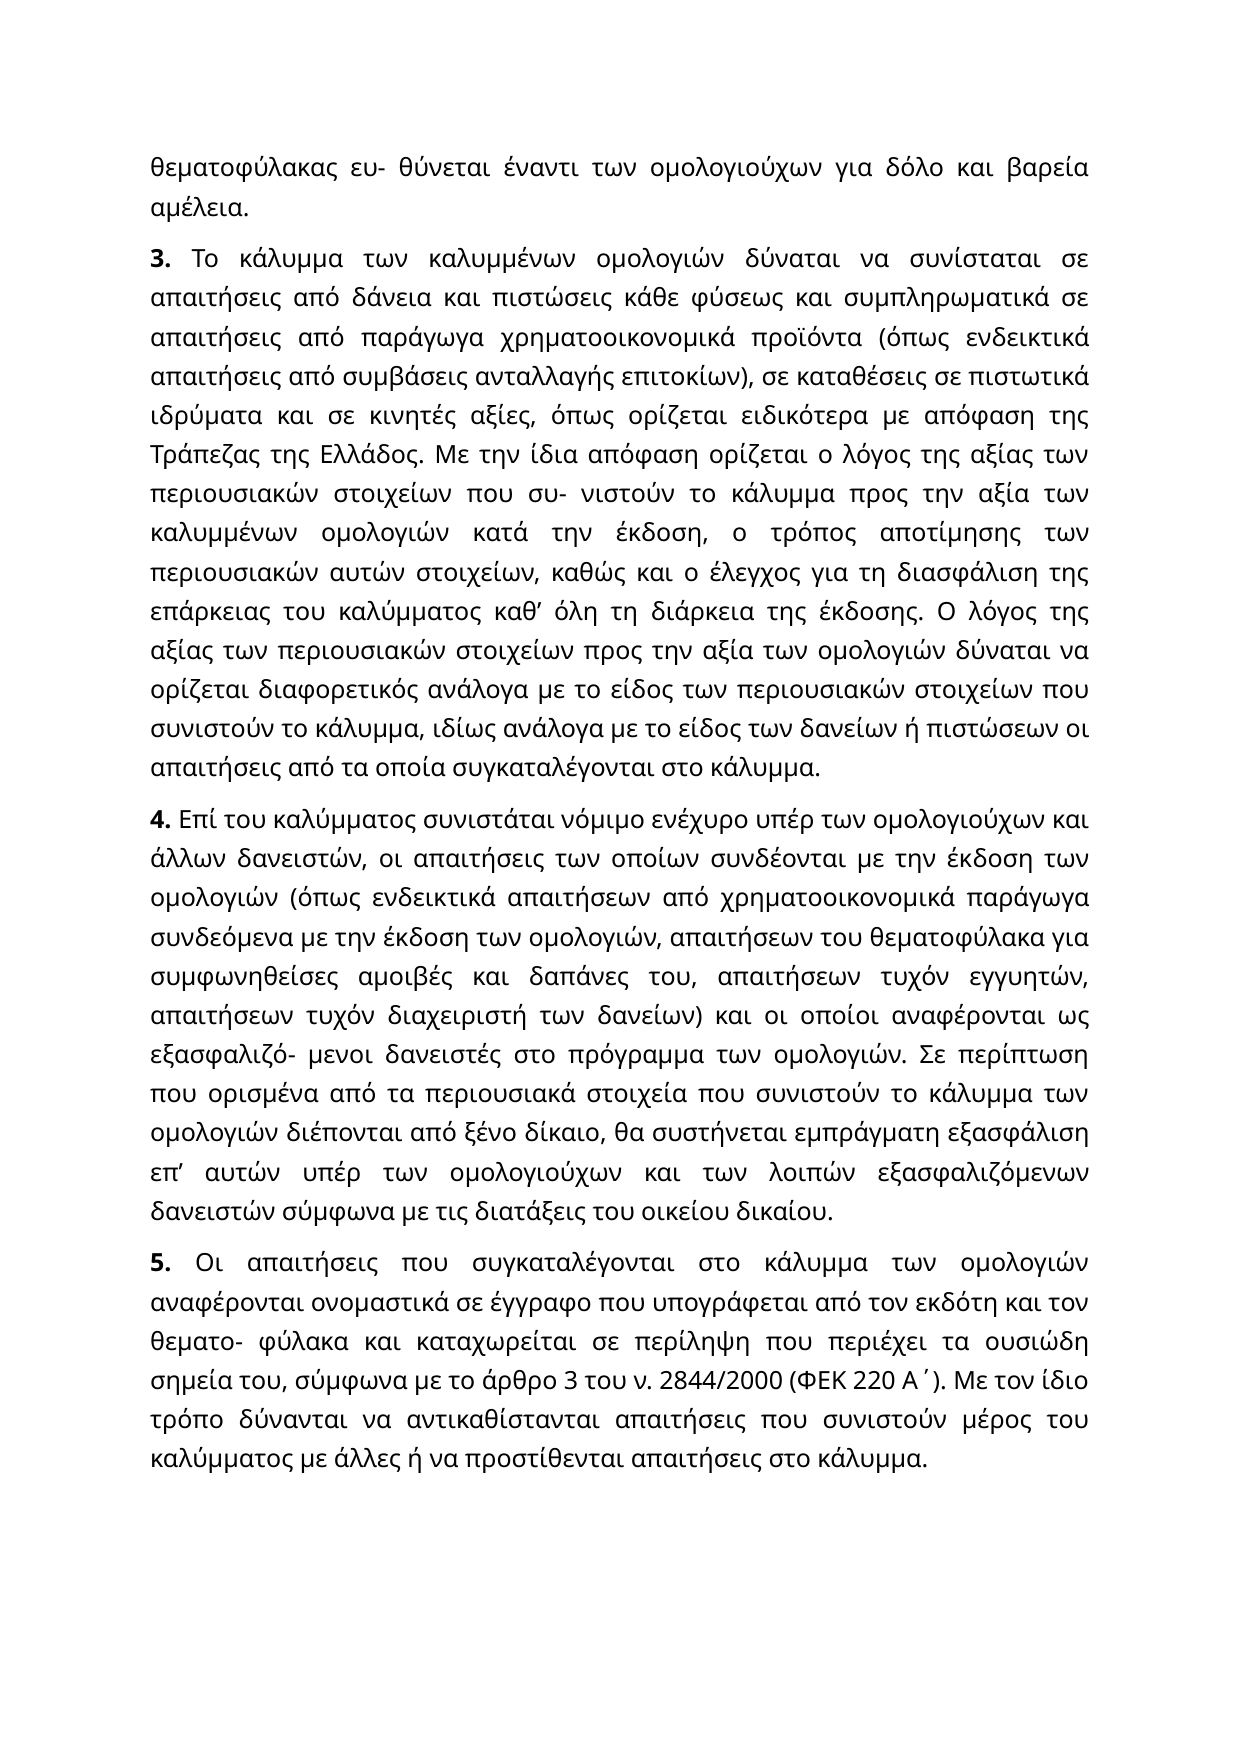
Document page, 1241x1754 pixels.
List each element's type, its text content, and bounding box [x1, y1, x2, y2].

text 4. Επί του καλύμματος συνιστάται νόμιμο ενέχυρο υπέρ των ομολογιούχων και άλλων δανειστών, οι απαιτήσεις των οποίων συνδέονται με την έκδοση των ομολογιών (όπως ενδεικτικά απαιτήσεων από χρηματοοικονομικά παράγωγα συνδεόμενα με την έκδοση των ομολογιών, απαιτήσεων του θεματοφύλακα για συμφωνηθείσες αμοιβές και δαπάνες του, απαιτήσεων τυχόν εγγυητών, απαιτήσεων τυχόν διαχειριστή των δανείων) και οι οποίοι αναφέρονται ως εξασφαλιζό- μενοι δανειστές στο πρόγραμμα των ομολογιών. Σε περίπτωση που ορισμένα από τα περιουσιακά στοιχεία που συνιστούν το κάλυμμα των ομολογιών διέπονται από ξένο δίκαιο, θα συστήνεται εμπράγματη εξασφάλιση επ’ αυτών υπέρ των ομολογιούχων και των λοιπών εξασφαλιζόμενων δανειστών σύμφωνα με τις διατάξεις του οικείου δικαίου. [150, 802, 1090, 1227]
text 5. Οι απαιτήσεις που συγκαταλέγονται στο κάλυμμα των ομολογιών αναφέρονται ονομαστικά σε έγγραφο που υπογράφεται από τον εκδότη και τον θεματο- φύλακα και καταχωρείται σε περίληψη που περιέχει τα ουσιώδη σημεία του, σύμφωνα με το άρθρο 3 του ν. 2844/2000 (ΦΕΚ 220 Α΄). Με τον ίδιο τρόπο δύνανται να αντικαθίστανται απαιτήσεις που συνιστούν μέρος του καλύμματος με άλλες ή να προστίθενται απαιτήσεις στο κάλυμμα. [150, 1245, 1090, 1475]
text θεματοφύλακας ευ- θύνεται έναντι των ομολογιούχων για δόλο και βαρεία αμέλεια. [150, 150, 1090, 223]
text 3. Το κάλυμμα των καλυμμένων ομολογιών δύναται να συνίσταται σε απαιτήσεις από δάνεια και πιστώσεις κάθε φύσεως και συμπληρωματικά σε απαιτήσεις από παράγωγα χρηματοοικονομικά προϊόντα (όπως ενδεικτικά απαιτήσεις από συμβάσεις ανταλλαγής επιτοκίων), σε καταθέσεις σε πιστωτικά ιδρύματα και σε κινητές αξίες, όπως ορίζεται ειδικότερα με απόφαση της Τράπεζας της Ελλάδος. Με την ίδια απόφαση ορίζεται ο λόγος της αξίας των περιουσιακών στοιχείων που συ- νιστούν το κάλυμμα προς την αξία των καλυμμένων ομολογιών κατά την έκδοση, ο τρόπος αποτίμησης των περιουσιακών αυτών στοιχείων, καθώς και ο έλεγχος για τη διασφάλιση της επάρκειας του καλύμματος καθ’ όλη τη διάρκεια της έκδοσης. Ο λόγος της αξίας των περιουσιακών στοιχείων προς την αξία των ομολογιών δύναται να ορίζεται διαφορετικός ανάλογα με το είδος των περιουσιακών στοιχείων που συνιστούν το κάλυμμα, ιδίως ανάλογα με το είδος των δανείων ή πιστώσεων οι απαιτήσεις από τα οποία συγκαταλέγονται στο κάλυμμα. [150, 241, 1090, 784]
